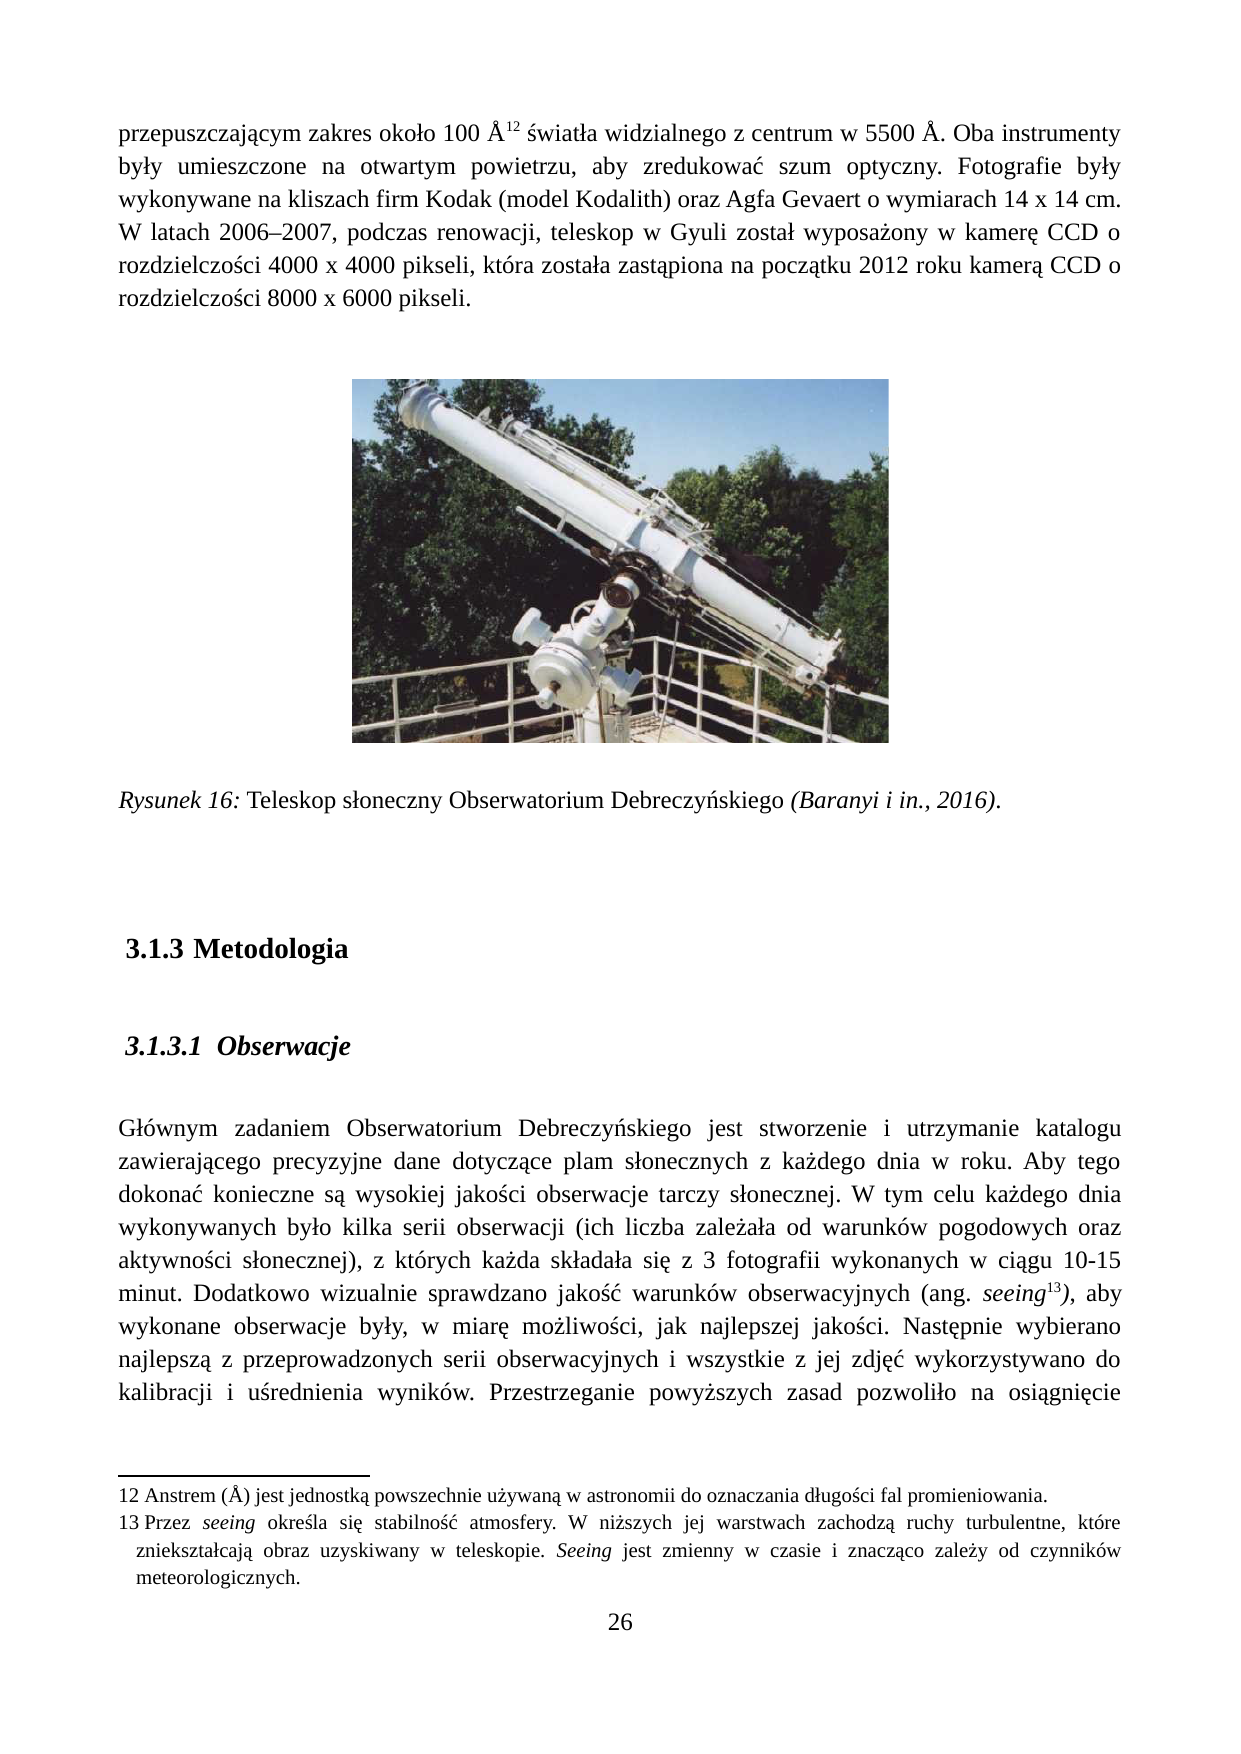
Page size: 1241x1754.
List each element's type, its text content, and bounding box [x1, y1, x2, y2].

text przepuszczającym zakres około 100 Å światła widzialnego z centrum w 5500 Å. Oba instrumenty były umieszczone na otwartym powietrzu, aby zredukować szum optyczny. Fotografie były wykonywane na kliszach firm Kodak (model Kodalith) oraz Agfa Gevaert o wymiarach 14 x 14 cm. W latach 2006–2007, podczas renowacji, teleskop w Gyuli został wyposażony w kamerę CCD o rozdzielczości 4000 x 4000 pikseli, która została zastąpiona na początku 2012 roku kamerą CCD o rozdzielczości 8000 x 6000 pikseli. [118, 118, 1122, 312]
text Głównym zadaniem Obserwatorium Debreczyńskiego jest stworzenie i utrzymanie katalogu zawierającego precyzyjne dane dotyczące plam słonecznych z każdego dnia w roku. Aby tego dokonać konieczne są wysokiej jakości obserwacje tarczy słonecznej. W tym celu każdego dnia wykonywanych było kilka serii obserwacji (ich liczba zależała od warunków pogodowych oraz aktywności słonecznej), z których każda składała się z 3 fotografii wykonanych w ciągu 10-15 minut. Dodatkowo wizualnie sprawdzano jakość warunków obserwacyjnych (ang. seeing), aby wykonane obserwacje były, w miarę możliwości, jak najlepszej jakości. Następnie wybierano najlepszą z przeprowadzonych serii obserwacyjnych i wszystkie z jej zdjęć wykorzystywano do kalibracji i uśrednienia wyników. Przestrzeganie powyższych zasad pozwoliło na osiągnięcie [118, 1113, 1122, 1406]
subtitle Metodologia [118, 931, 1122, 965]
text Anstrem (Å) jest jednostką powszechnie używaną w astronomii do oznaczania długości fal promieniowania. [118, 1482, 1122, 1507]
picture [352, 379, 889, 743]
text Przez seeing określa się stabilność atmosfery. W niższych jej warstwach zachodzą ruchy turbulentne, które zniekształcają obraz uzyskiwany w teleskopie. Seeing jest zmienny w czasie i znacząco zależy od czynników meteorologicznych. [118, 1510, 1122, 1589]
text Rysunek 16: Teleskop słoneczny Obserwatorium Debreczyńskiego (Baranyi i in., 2016). [118, 354, 1122, 813]
subtitle Obserwacje [118, 1029, 1122, 1061]
